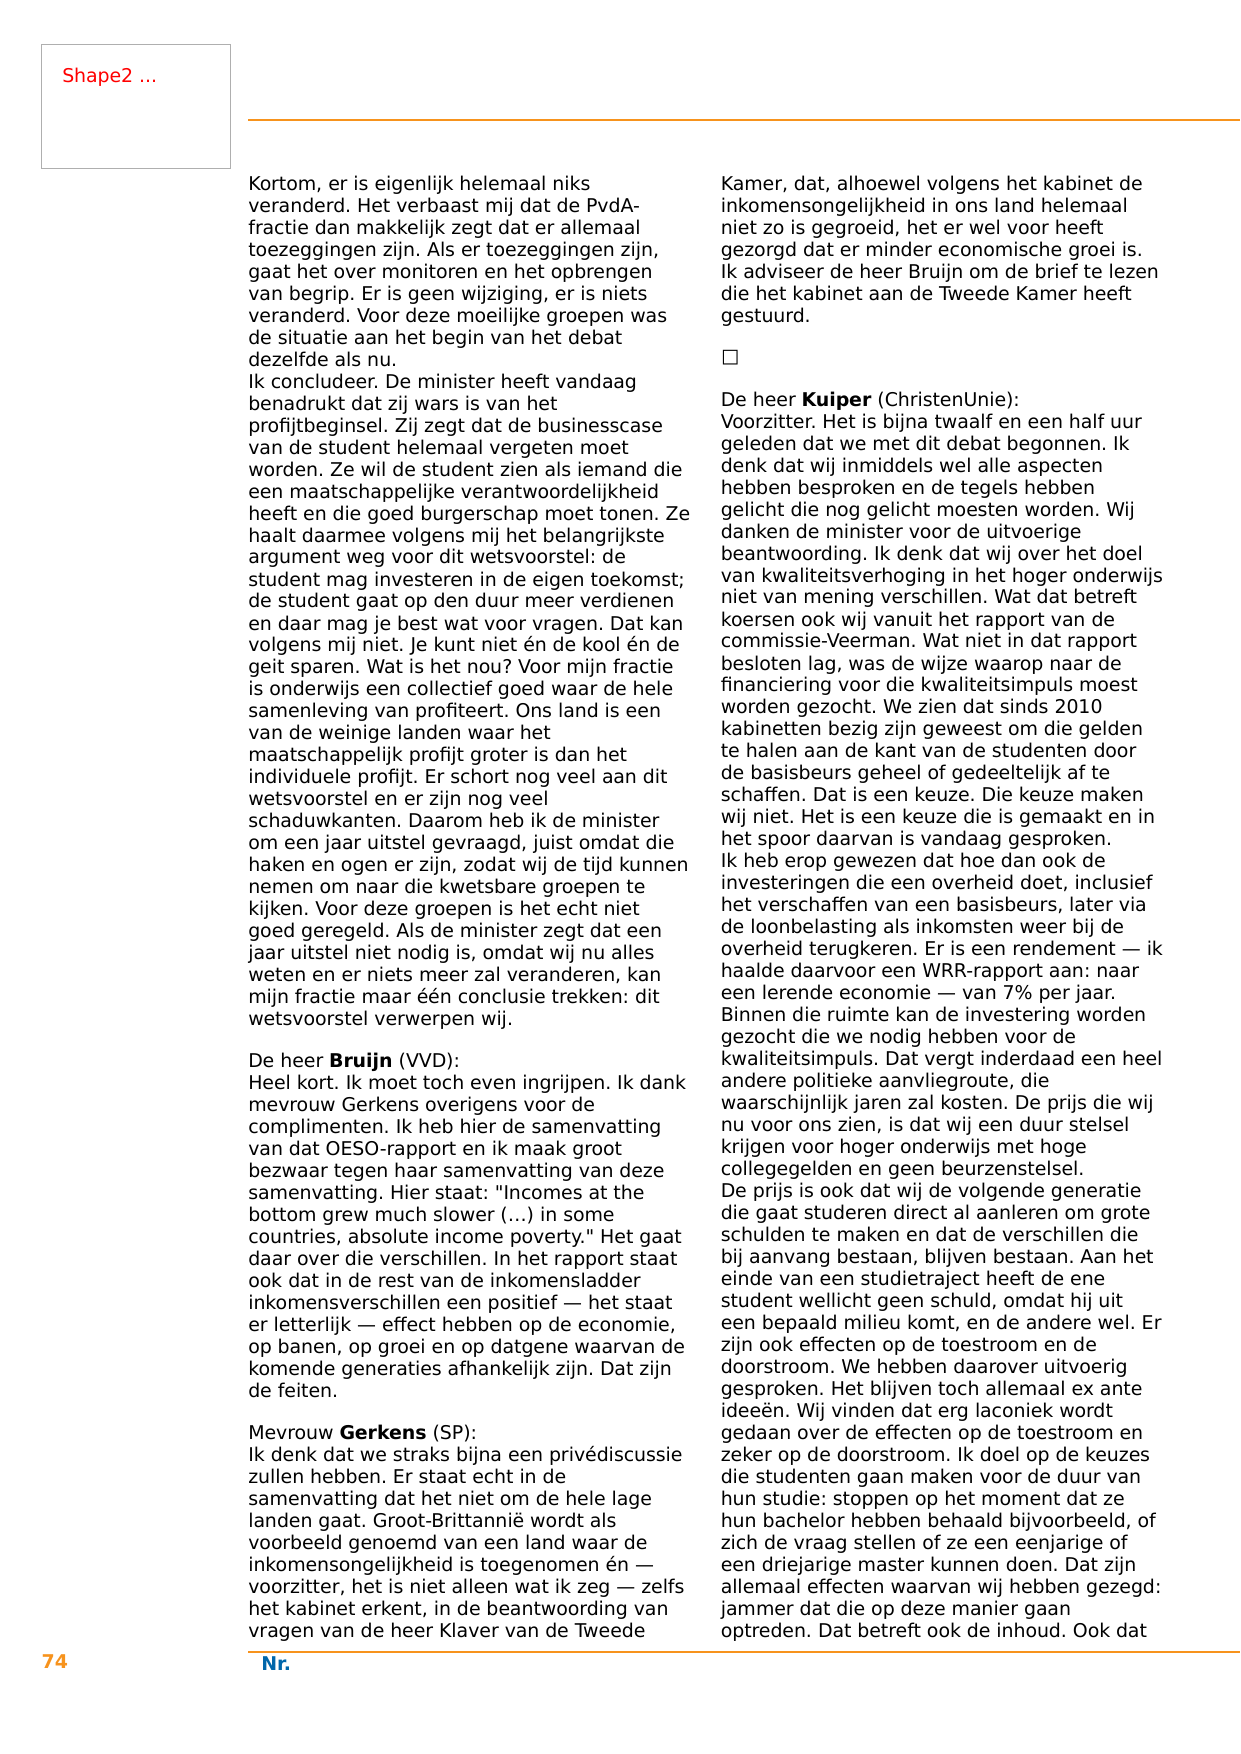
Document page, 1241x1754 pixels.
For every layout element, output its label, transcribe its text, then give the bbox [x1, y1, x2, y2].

text Heel kort. Ik moet toch even ingrijpen. Ik dank mevrouw Gerkens overigens voor de complimenten. Ik heb hier de samenvatting van dat OESO-rapport en ik maak groot bezwaar tegen haar samenvatting van deze samenvatting. Hier staat: "Incomes at the bottom grew much slower (…) in some countries, absolute income poverty." Het gaat daar over die verschillen. In het rapport staat ook dat in de rest van de inkomensladder inkomensverschillen een positief — het staat er letterlijk — effect hebben op de economie, op banen, op groei en op datgene waarvan de komende generaties afhankelijk zijn. Dat zijn de feiten. [248, 1072, 691, 1402]
text De heer Kuiper (ChristenUnie): [721, 389, 1163, 411]
text Ik concludeer. De minister heeft vandaag benadrukt dat zij wars is van het profijtbeginsel. Zij zegt dat de businesscase van de student helemaal vergeten moet worden. Ze wil de student zien als iemand die een maatschappelijke verantwoordelijkheid heeft en die goed burgerschap moet tonen. Ze haalt daarmee volgens mij het belangrijkste argument weg voor dit wetsvoorstel: de student mag investeren in de eigen toekomst; de student gaat op den duur meer verdienen en daar mag je best wat voor vragen. Dat kan volgens mij niet. Je kunt niet én de kool én de geit sparen. Wat is het nou? Voor mijn fractie is onderwijs een collectief goed waar de hele samenleving van profiteert. Ons land is een van de weinige landen waar het maatschappelijk profijt groter is dan het individuele profijt. Er schort nog veel aan dit wetsvoorstel en er zijn nog veel schaduwkanten. Daarom heb ik de minister om een jaar uitstel gevraagd, juist omdat die haken en ogen er zijn, zodat wij de tijd kunnen nemen om naar die kwetsbare groepen te kijken. Voor deze groepen is het echt niet goed geregeld. Als de minister zegt dat een jaar uitstel niet nodig is, omdat wij nu alles weten en er niets meer zal veranderen, kan mijn fractie maar één conclusie trekken: dit wetsvoorstel verwerpen wij. [248, 371, 691, 1030]
text De heer Bruijn (VVD): [248, 1050, 691, 1072]
text Kamer, dat, alhoewel volgens het kabinet de inkomensongelijkheid in ons land helemaal niet zo is gegroeid, het er wel voor heeft gezorgd dat er minder economische groei is. Ik adviseer de heer Bruijn om de brief te lezen die het kabinet aan de Tweede Kamer heeft gestuurd. [721, 173, 1163, 327]
text ⬜ [721, 347, 1163, 369]
text Mevrouw Gerkens (SP): [248, 1422, 691, 1444]
text De prijs is ook dat wij de volgende generatie die gaat studeren direct al aanleren om grote schulden te maken en dat de verschillen die bij aanvang bestaan, blijven bestaan. Aan het einde van een studietraject heeft de ene student wellicht geen schuld, omdat hij uit een bepaald milieu komt, en de andere wel. Er zijn ook effecten op de toestroom en de doorstroom. We hebben daarover uitvoerig gesproken. Het blijven toch allemaal ex ante ideeën. Wij vinden dat erg laconiek wordt gedaan over de effecten op de toestroom en zeker op de doorstroom. Ik doel op de keuzes die studenten gaan maken voor de duur van hun studie: stoppen op het moment dat ze hun bachelor hebben behaald bijvoorbeeld, of zich de vraag stellen of ze een eenjarige of een driejarige master kunnen doen. Dat zijn allemaal effecten waarvan wij hebben gezegd: jammer dat die op deze manier gaan optreden. Dat betreft ook de inhoud. Ook dat [721, 1180, 1163, 1641]
text Ik heb erop gewezen dat hoe dan ook de investeringen die een overheid doet, inclusief het verschaffen van een basisbeurs, later via de loonbelasting als inkomsten weer bij de overheid terugkeren. Er is een rendement — ik haalde daarvoor een WRR-rapport aan: naar een lerende economie — van 7% per jaar. Binnen die ruimte kan de investering worden gezocht die we nodig hebben voor de kwaliteitsimpuls. Dat vergt inderdaad een heel andere politieke aanvliegroute, die waarschijnlijk jaren zal kosten. De prijs die wij nu voor ons zien, is dat wij een duur stelsel krijgen voor hoger onderwijs met hoge collegegelden en geen beurzenstelsel. [721, 850, 1163, 1180]
text Ik denk dat we straks bijna een privédiscussie zullen hebben. Er staat echt in de samenvatting dat het niet om de hele lage landen gaat. Groot-Brittannië wordt als voorbeeld genoemd van een land waar de inkomensongelijkheid is toegenomen én — voorzitter, het is niet alleen wat ik zeg — zelfs het kabinet erkent, in de beantwoording van vragen van de heer Klaver van de Tweede [248, 1444, 691, 1641]
text Voorzitter. Het is bijna twaalf en een half uur geleden dat we met dit debat begonnen. Ik denk dat wij inmiddels wel alle aspecten hebben besproken en de tegels hebben gelicht die nog gelicht moesten worden. Wij danken de minister voor de uitvoerige beantwoording. Ik denk dat wij over het doel van kwaliteitsverhoging in het hoger onderwijs niet van mening verschillen. Wat dat betreft koersen ook wij vanuit het rapport van de commissie-Veerman. Wat niet in dat rapport besloten lag, was de wijze waarop naar de financiering voor die kwaliteitsimpuls moest worden gezocht. We zien dat sinds 2010 kabinetten bezig zijn geweest om die gelden te halen aan de kant van de studenten door de basisbeurs geheel of gedeeltelijk af te schaffen. Dat is een keuze. Die keuze maken wij niet. Het is een keuze die is gemaakt en in het spoor daarvan is vandaag gesproken. [721, 411, 1163, 850]
text Kortom, er is eigenlijk helemaal niks veranderd. Het verbaast mij dat de PvdA-fractie dan makkelijk zegt dat er allemaal toezeggingen zijn. Als er toezeggingen zijn, gaat het over monitoren en het opbrengen van begrip. Er is geen wijziging, er is niets veranderd. Voor deze moeilijke groepen was de situatie aan het begin van het debat dezelfde als nu. [248, 173, 691, 371]
